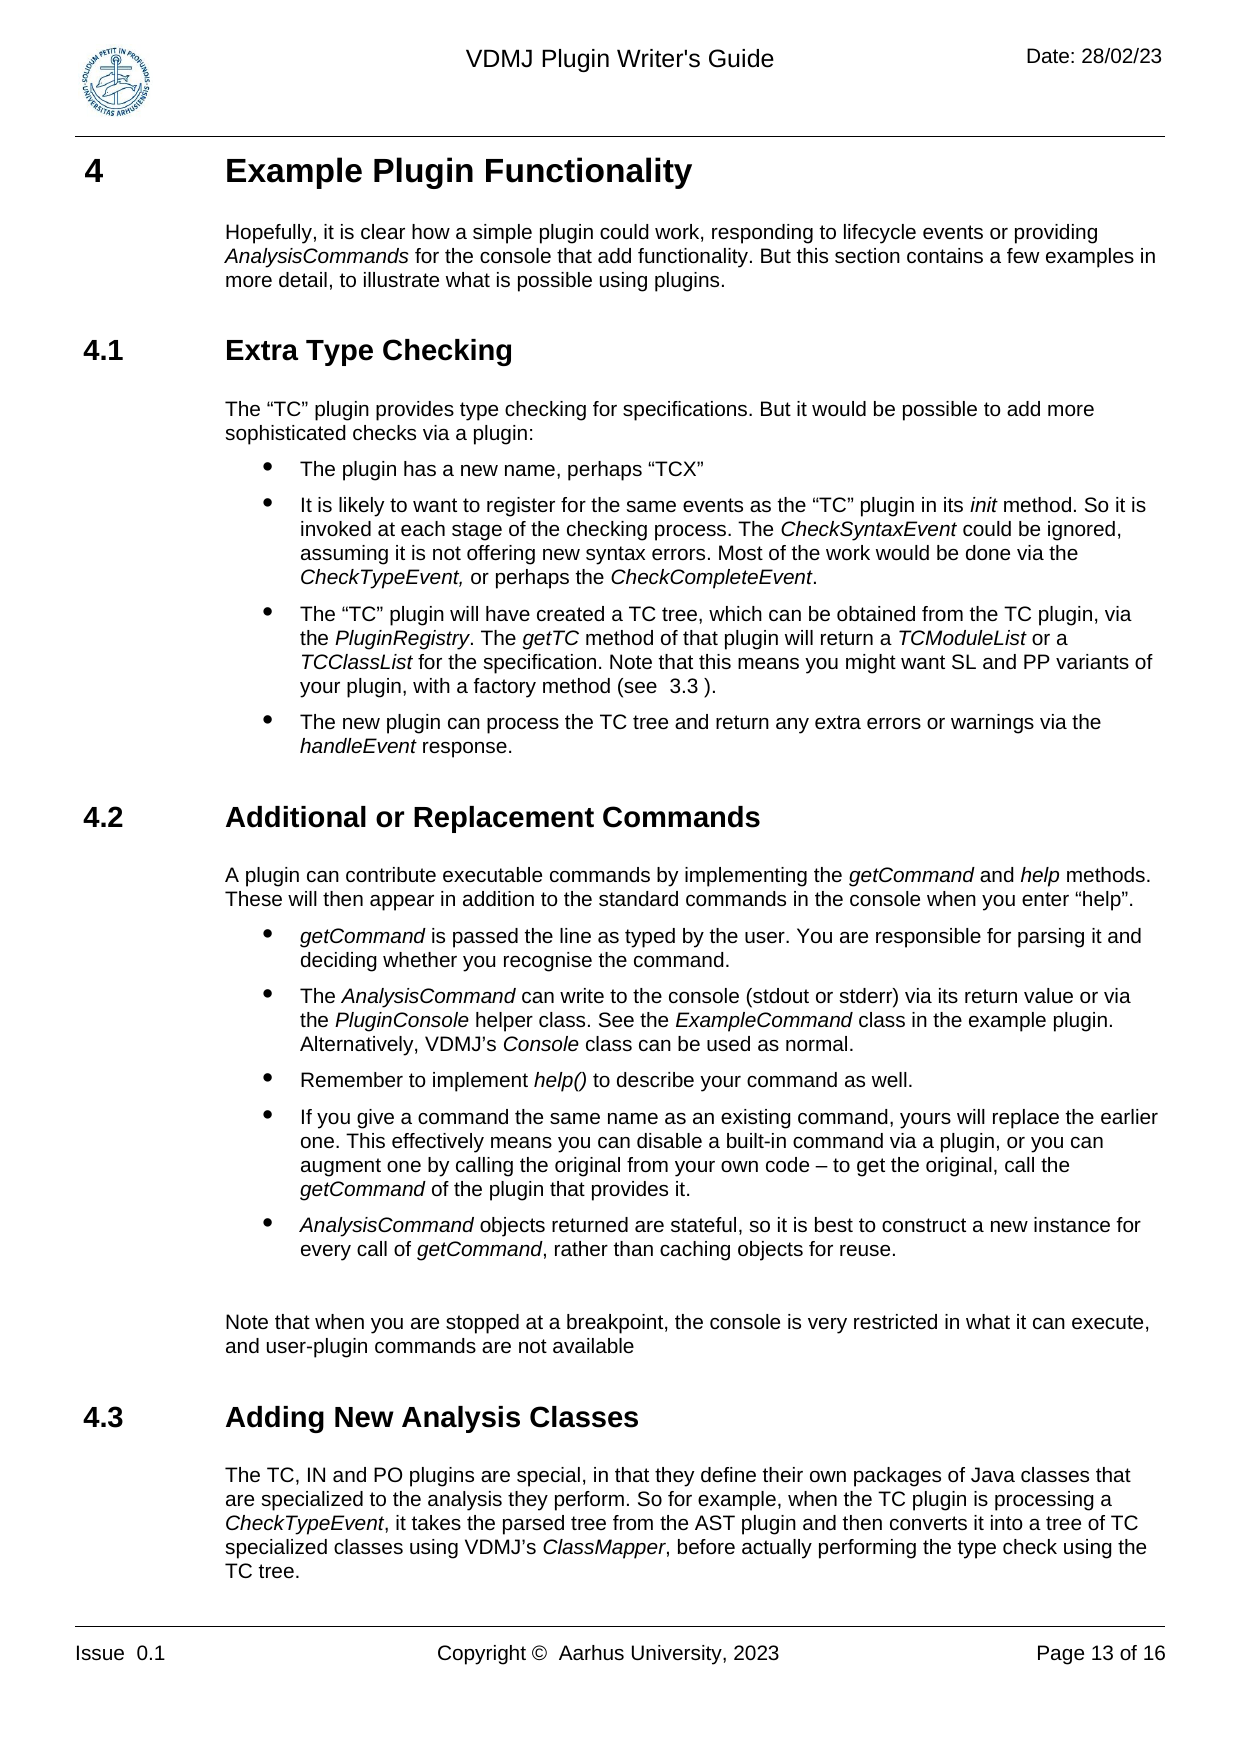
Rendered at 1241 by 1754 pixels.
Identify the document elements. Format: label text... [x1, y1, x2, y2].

subtitle Example Plugin Functionality [75, 152, 1165, 190]
text A plugin can contribute executable commands by implementing the getCommand and help methods. These will then appear in addition to the standard commands in the console when you enter “help”. [225, 863, 1165, 911]
list Remember to implement help() to describe your command as well. [262, 1069, 1165, 1093]
list The plugin has a new name, perhaps “TCX” [262, 457, 1165, 481]
subtitle Adding New Analysis Classes [75, 1401, 1165, 1433]
list AnalysisCommand objects returned are stateful, so it is best to construct a new instance for every call of getCommand, rather than caching objects for reuse. [262, 1213, 1165, 1261]
text The “TC” plugin provides type checking for specifications. But it would be possible to add more sophisticated checks via a plugin: [225, 397, 1165, 445]
list If you give a command the same name as an existing command, yours will replace the earlier one. This effectively means you can disable a built-in command via a plugin, or you can augment one by calling the original from your own code – to get the original, call the getCommand of the plugin that provides it. [262, 1105, 1165, 1201]
text Hopefully, it is clear how a simple plugin could work, responding to lifecycle events or providing AnalysisCommands for the console that add functionality. But this section contains a few examples in more detail, to illustrate what is possible using plugins. [225, 220, 1165, 292]
list The new plugin can process the TC tree and return any extra errors or warnings via the handleEvent response. [262, 710, 1165, 758]
list It is likely to want to register for the same events as the “TC” plugin in its init method. So it is invoked at each stage of the checking process. The CheckSyntaxEvent could be ignored, assuming it is not offering new syntax errors. Most of the work would be done via the CheckTypeEvent, or perhaps the CheckCompleteEvent. [262, 494, 1165, 589]
text Note that when you are stopped at a breakpoint, the console is very restricted in what it can execute, and user-plugin commands are not available [225, 1310, 1165, 1358]
subtitle Extra Type Checking [75, 334, 1165, 367]
text The TC, IN and PO plugins are special, in that they define their own packages of Java classes that are specialized to the analysis they perform. So for example, when the TC plugin is processing a CheckTypeEvent, it takes the parsed tree from the AST plugin and then converts it into a tree of TC specialized classes using VDMJ’s ClassMapper, before actually performing the type check using the TC tree. [225, 1463, 1165, 1583]
list getCommand is passed the line as typed by the user. You are responsible for parsing it and deciding whether you recognise the command. [262, 924, 1165, 972]
subtitle Additional or Replacement Commands [75, 801, 1165, 833]
picture [78, 44, 153, 120]
list The “TC” plugin will have created a TC tree, which can be obtained from the TC plugin, via the PluginRegistry. The getTC method of that plugin will return a TCModuleList or a TCClassList for the specification. Note that this means you might want SL and PP variants of your plugin, with a factory method (see 3.3 ). [262, 602, 1165, 698]
list The AnalysisCommand can write to the console (stdout or stderr) via its return value or via the PluginConsole helper class. See the ExampleCommand class in the example plugin. Alternatively, VDMJ’s Console class can be used as normal. [262, 984, 1165, 1056]
